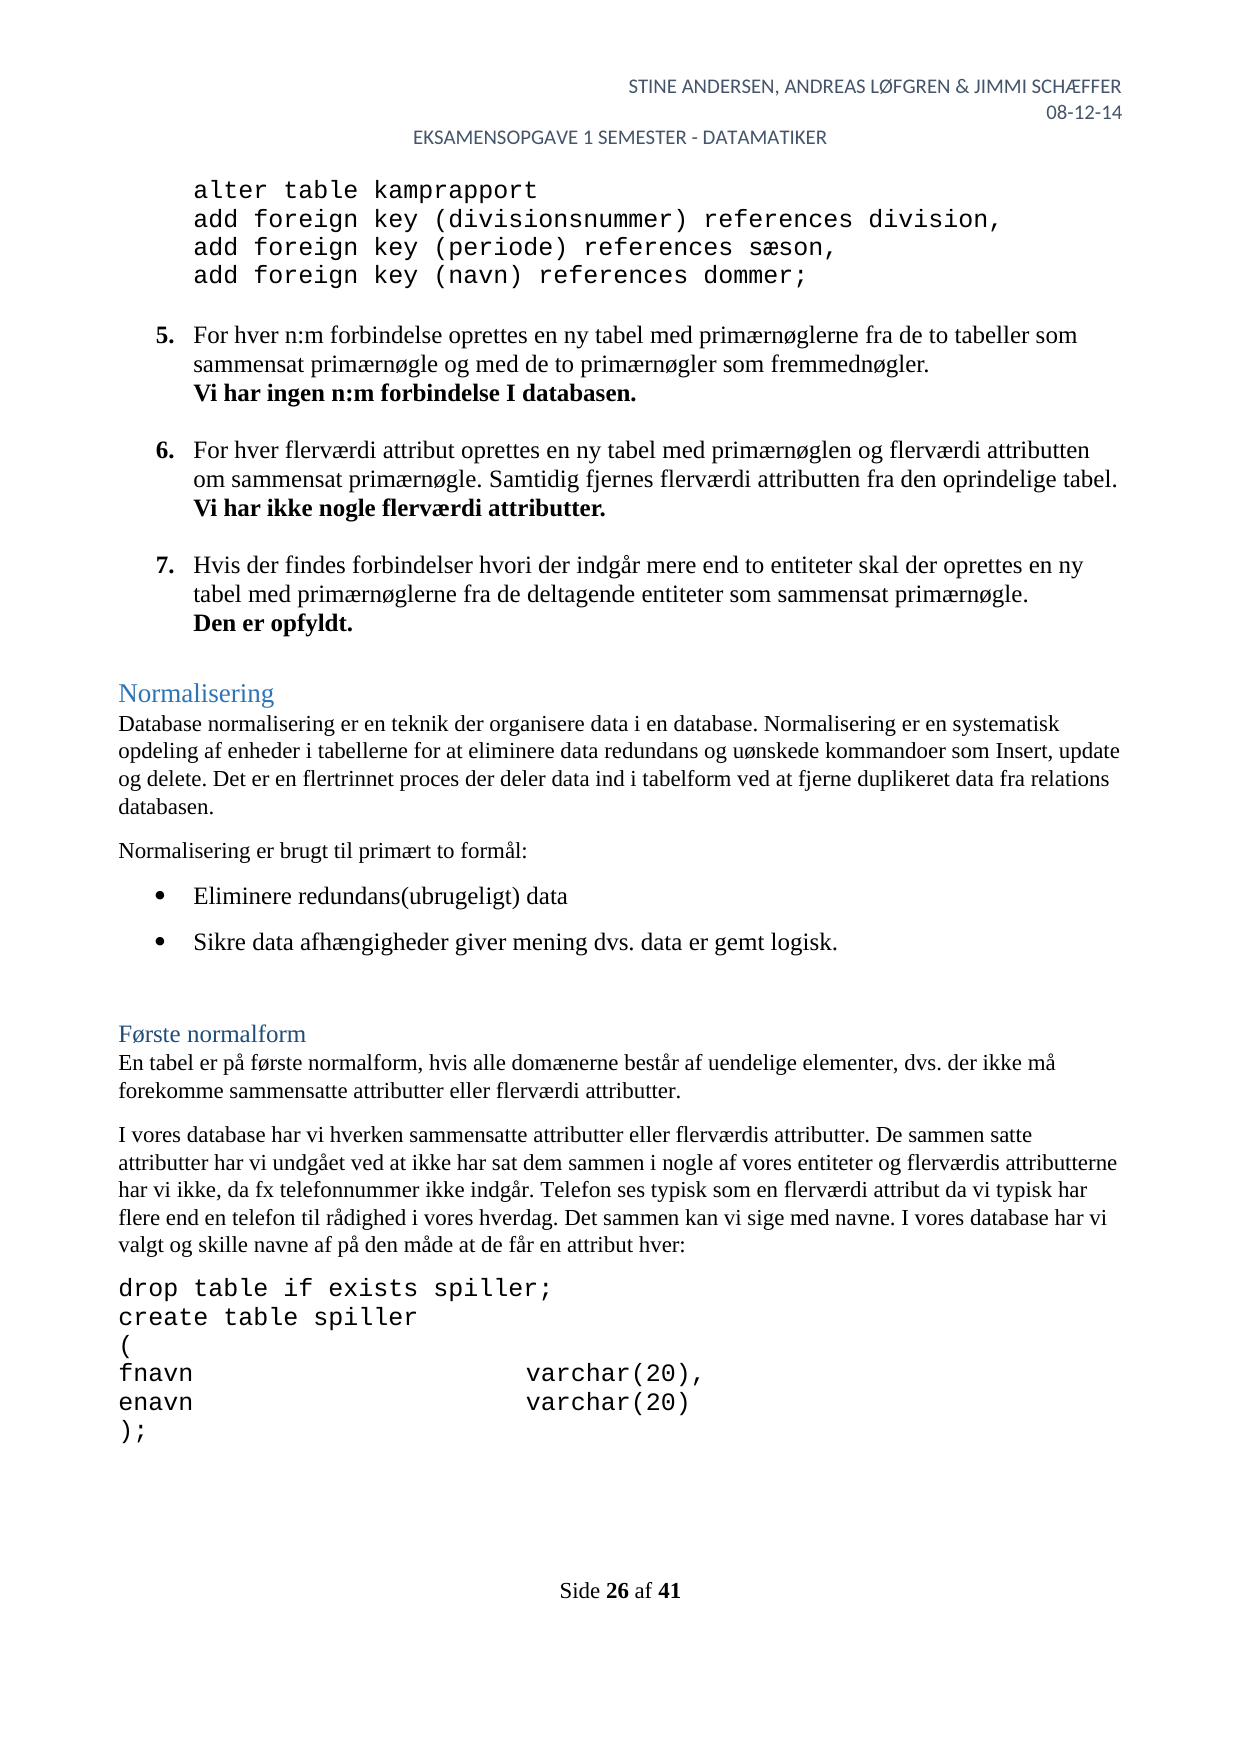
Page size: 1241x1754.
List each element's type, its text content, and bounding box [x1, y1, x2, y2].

text create table spiller [118, 1304, 1122, 1332]
text ); [118, 1417, 1122, 1446]
text ( [118, 1332, 1122, 1361]
text I vores database har vi hverken sammensatte attributter eller flerværdis attributter. De sammen satte attributter har vi undgået ved at ikke har sat dem sammen i nogle af vores entiteter og flerværdis attributterne har vi ikke, da fx telefonnummer ikke indgår. Telefon ses typisk som en flerværdi attribut da vi typisk har flere end en telefon til rådighed i vores hverdag. Det sammen kan vi sige med navne. I vores database har vi valgt og skille navne af på den måde at de får en attribut hver: [118, 1121, 1122, 1258]
list Sikre data afhængigheder giver mening dvs. data er gemt logisk. [156, 927, 1122, 956]
list Hvis der findes forbindelser hvori der indgår mere end to entiteter skal der oprettes en ny tabel med primærnøglerne fra de deltagende entiteter som sammensat primærnøgle. [156, 550, 1122, 608]
text Vi har ingen n:m forbindelse I databasen. [118, 378, 1122, 406]
text En tabel er på første normalform, hvis alle domænerne består af uendelige elementer, dvs. der ikke må forekomme sammensatte attributter eller flerværdi attributter. [118, 1049, 1122, 1103]
list For hver n:m forbindelse oprettes en ny tabel med primærnøglerne fra de to tabeller som sammensat primærnøgle og med de to primærnøgler som fremmednøgler. [156, 320, 1122, 378]
text enavn varchar(20) [118, 1389, 1122, 1417]
text Normalisering er brugt til primært to formål: [118, 837, 1122, 863]
text Den er opfyldt. [118, 608, 1122, 636]
text alter table kamprapport add foreign key (divisionsnummer) references division, add foreign key (periode) references sæson, add foreign key (navn) references dommer; [193, 178, 1122, 291]
subtitle Første normalform [118, 1019, 1122, 1048]
text Database normalisering er en teknik der organisere data i en database. Normalisering er en systematisk opdeling af enheder i tabellerne for at eliminere data redundans og uønskede kommandoer som Insert, update og delete. Det er en flertrinnet proces der deler data ind i tabelform ved at fjerne duplikeret data fra relations databasen. [118, 710, 1122, 819]
text drop table if exists spiller; [118, 1276, 1122, 1304]
list For hver flerværdi attribut oprettes en ny tabel med primærnøglen og flerværdi attributten om sammensat primærnøgle. Samtidig fjernes flerværdi attributten fra den oprindelige tabel. [156, 435, 1122, 493]
text fnavn varchar(20), [118, 1361, 1122, 1389]
list Eliminere redundans(ubrugeligt) data [156, 881, 1122, 910]
subtitle Normalisering [118, 677, 1122, 708]
text Vi har ikke nogle flerværdi attributter. [118, 493, 1122, 521]
